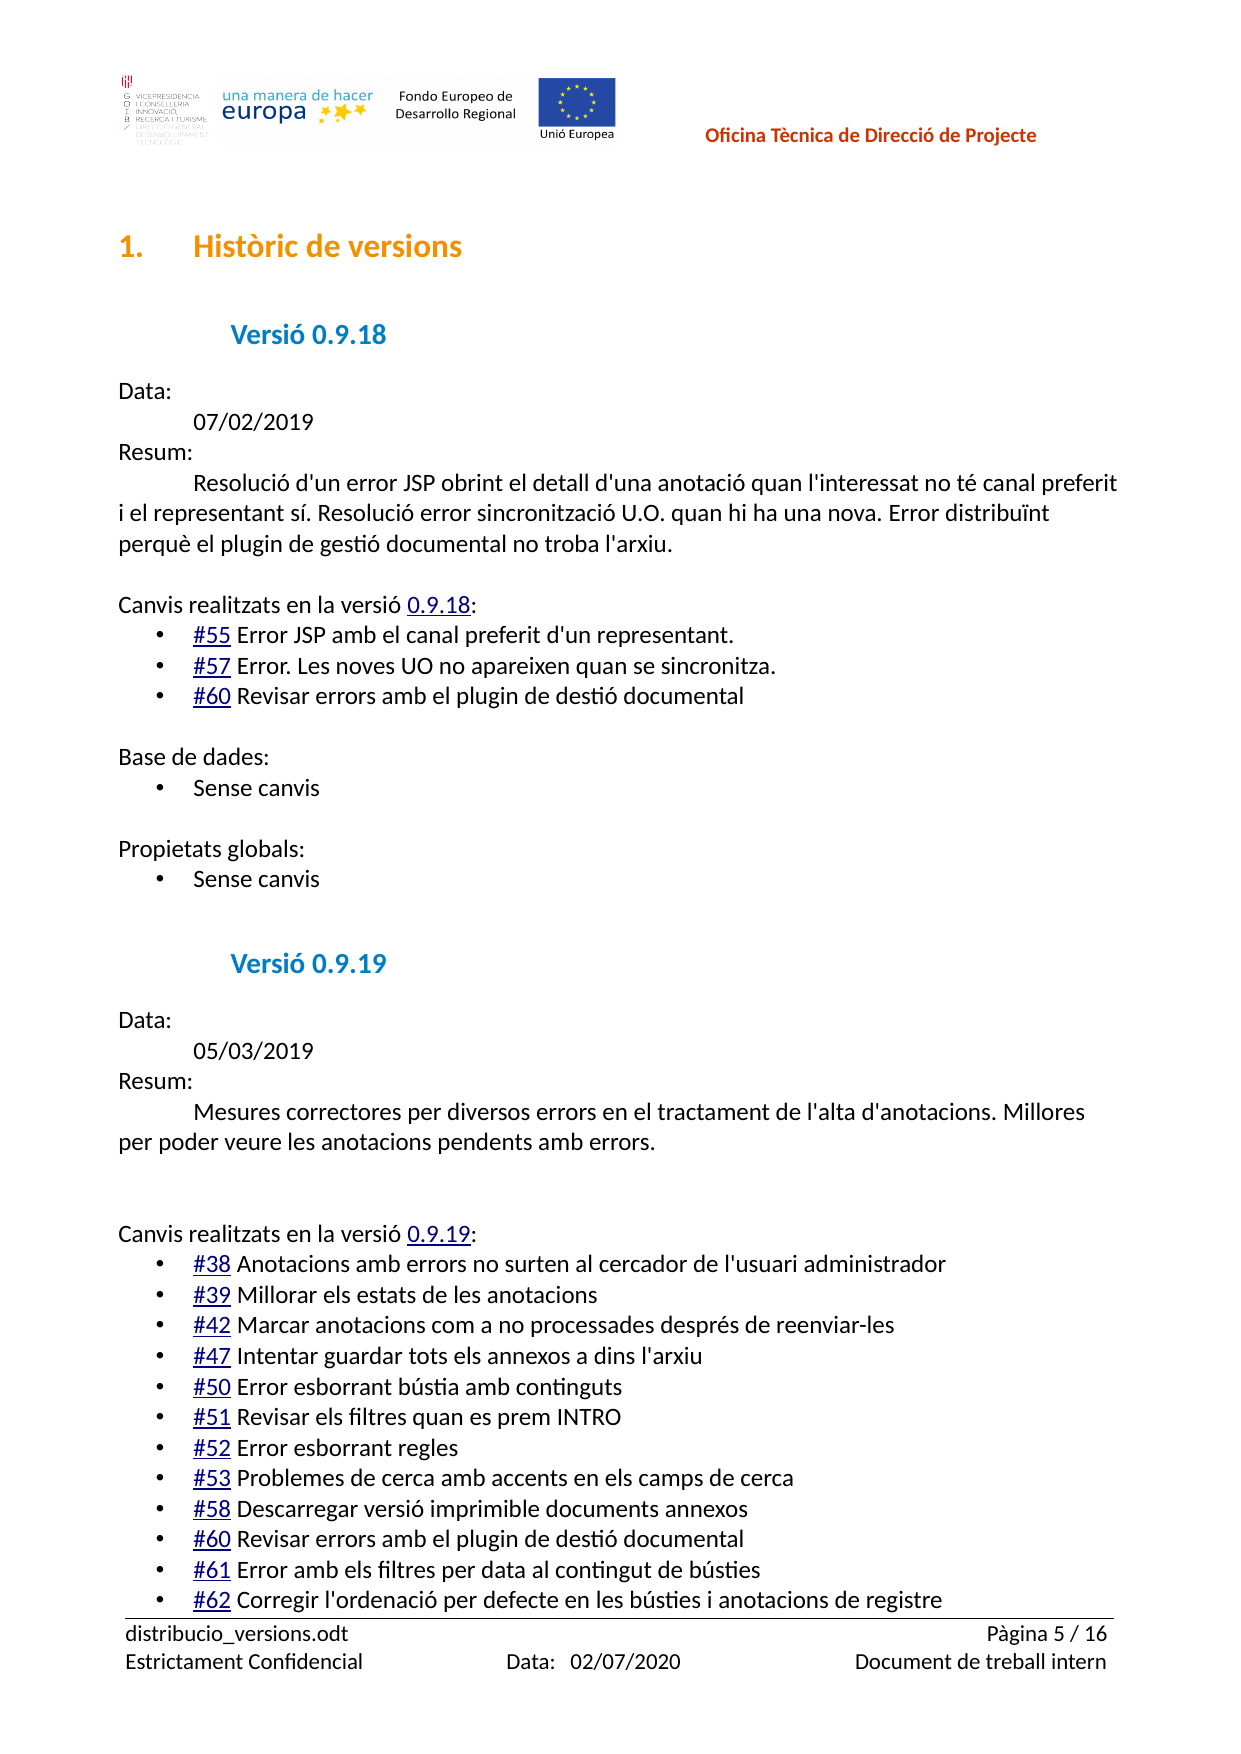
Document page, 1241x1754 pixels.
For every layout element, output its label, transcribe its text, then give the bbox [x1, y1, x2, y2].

text Canvis realitzats en la versió 0.9.18: [118, 589, 1122, 619]
list #60 Revisar errors amb el plugin de destió documental [156, 680, 1122, 711]
text Canvis realitzats en la versió 0.9.19: [118, 1218, 1122, 1248]
list #42 Marcar anotacions com a no processades després de reenviar-les [156, 1309, 1122, 1340]
list #60 Revisar errors amb el plugin de destió documental [156, 1523, 1122, 1554]
text Resum: [118, 1065, 1122, 1096]
list #51 Revisar els filtres quan es prem INTRO [156, 1401, 1122, 1432]
list #47 Intentar guardar tots els annexos a dins l'arxiu [156, 1340, 1122, 1371]
list Sense canvis [156, 863, 1122, 894]
subtitle Versió 0.9.18 [153, 316, 1122, 351]
subtitle Versió 0.9.19 [153, 945, 1122, 981]
text Base de dades: [118, 741, 1122, 772]
text Propietats globals: [118, 833, 1122, 863]
text 07/02/2019 [118, 406, 1122, 436]
picture [219, 73, 621, 147]
list #61 Error amb els filtres per data al contingut de bústies [156, 1554, 1122, 1584]
subtitle Històric de versions [118, 225, 1122, 266]
list #58 Descarregar versió imprimible documents annexos [156, 1493, 1122, 1523]
list #55 Error JSP amb el canal preferit d'un representant. [156, 619, 1122, 650]
list #39 Millorar els estats de les anotacions [156, 1279, 1122, 1309]
text Resum: [118, 436, 1122, 467]
list #50 Error esborrant bústia amb continguts [156, 1371, 1122, 1401]
text Data: [118, 375, 1122, 406]
picture [118, 73, 213, 147]
list #52 Error esborrant regles [156, 1432, 1122, 1462]
list #53 Problemes de cerca amb accents en els camps de cerca [156, 1462, 1122, 1493]
list #57 Error. Les noves UO no apareixen quan se sincronitza. [156, 650, 1122, 680]
text Data: [118, 1004, 1122, 1035]
text Mesures correctores per diversos errors en el tractament de l'alta d'anotacions. Millores per poder veure les anotacions pendents amb errors. [118, 1096, 1122, 1157]
text 05/03/2019 [118, 1035, 1122, 1065]
list #62 Corregir l'ordenació per defecte en les bústies i anotacions de registre [156, 1584, 1122, 1615]
list #38 Anotacions amb errors no surten al cercador de l'usuari administrador [156, 1248, 1122, 1279]
list Sense canvis [156, 772, 1122, 802]
text Resolució d'un error JSP obrint el detall d'una anotació quan l'interessat no té canal preferit i el representant sí. Resolució error sincronització U.O. quan hi ha una nova. Error distribuïnt perquè el plugin de gestió documental no troba l'arxiu. [118, 467, 1122, 558]
